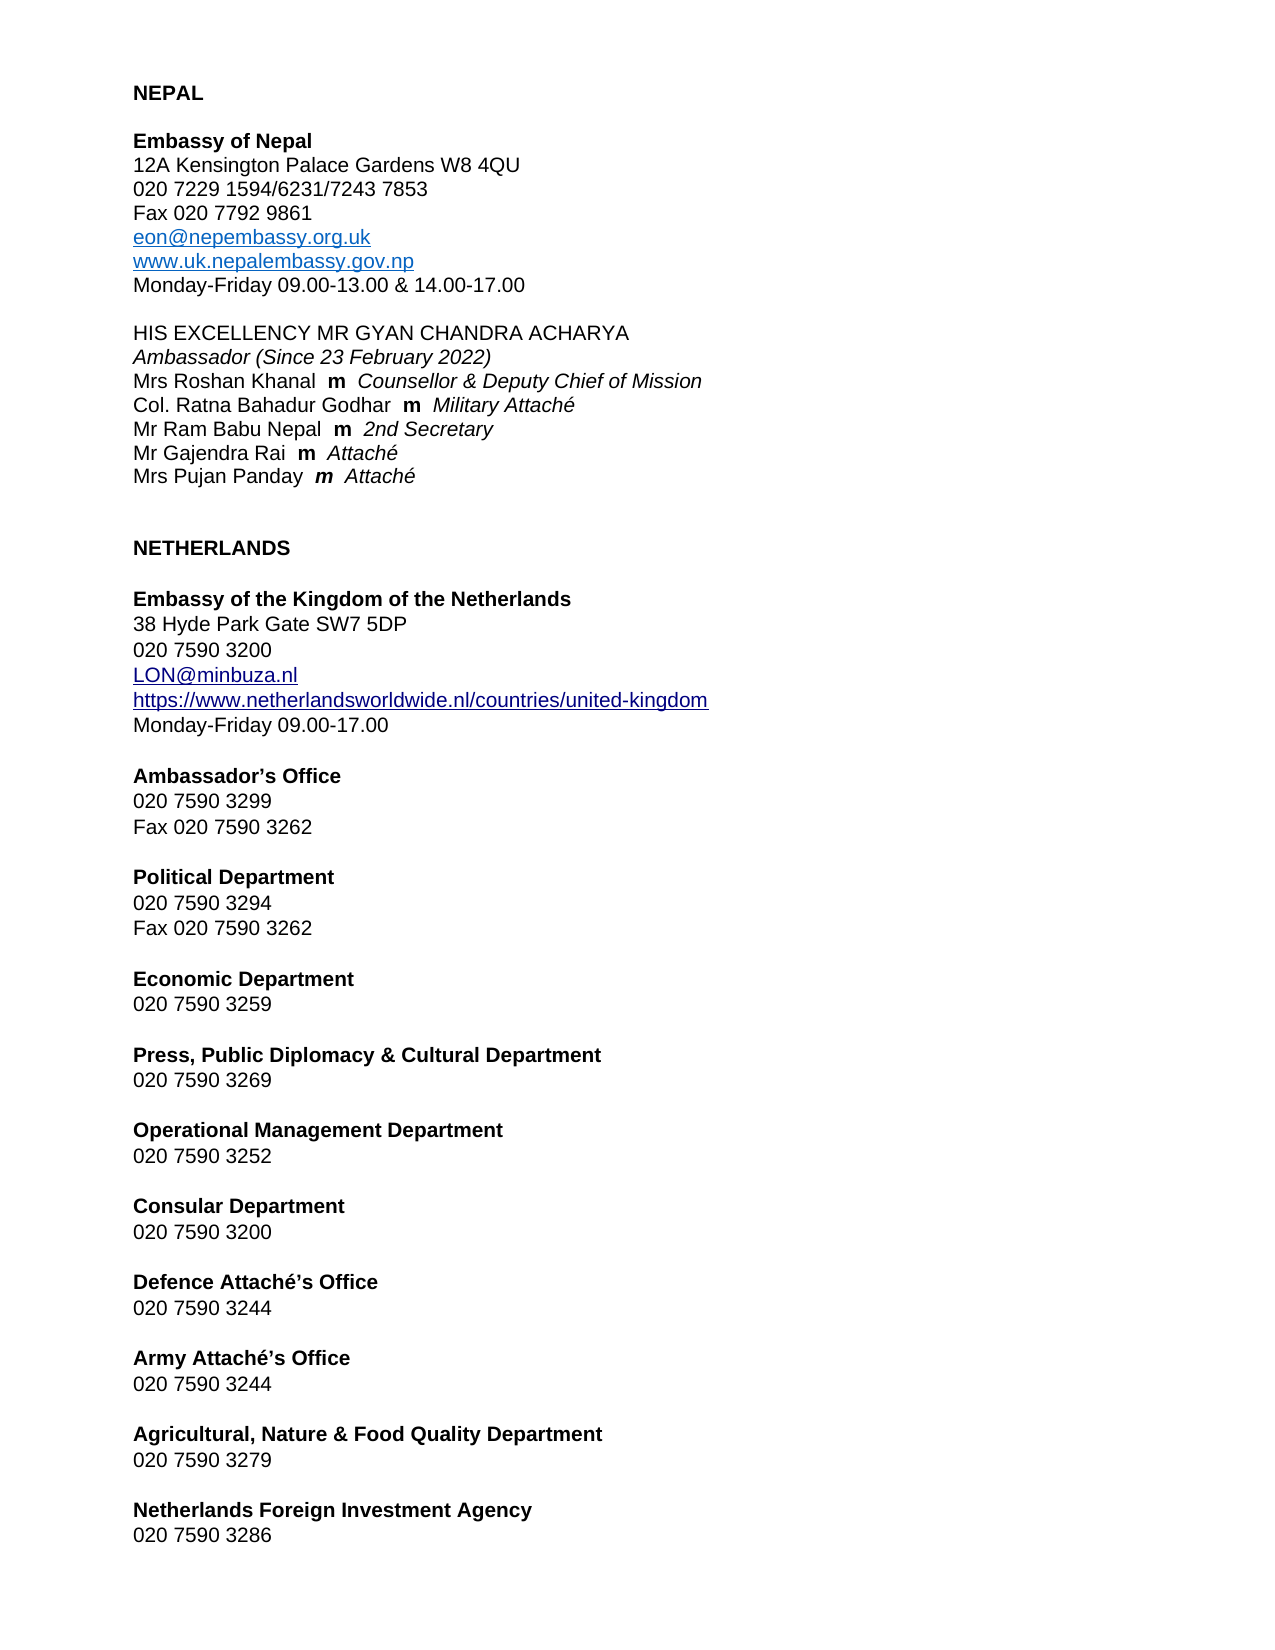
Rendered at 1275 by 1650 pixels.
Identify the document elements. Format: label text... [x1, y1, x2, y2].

text Embassy of the Kingdom of the Netherlands [133, 587, 1181, 611]
text 020 7590 3200 [133, 1219, 1181, 1243]
text eon@nepembassy.org.uk [133, 225, 1181, 249]
text Mrs Pujan Panday m Attaché [133, 464, 1181, 488]
text Fax 020 7590 3262 [133, 814, 1181, 838]
text Embassy of Nepal [133, 129, 1181, 153]
text https://www.netherlandsworldwide.nl/countries/united-kingdom [133, 688, 1181, 712]
text Monday-Friday 09.00-13.00 & 14.00-17.00 [133, 273, 1181, 297]
text Col. Ratna Bahadur Godhar m Military Attaché [133, 392, 1181, 416]
text Mr Ram Babu Nepal m 2nd Secretary [133, 416, 1181, 440]
text Press, Public Diplomacy & Cultural Department [133, 1042, 1181, 1066]
text Army Attaché’s Office [133, 1346, 1181, 1370]
text Fax 020 7590 3262 [133, 916, 1181, 940]
text Fax 020 7792 9861 [133, 201, 1181, 225]
text 020 7590 3244 [133, 1371, 1181, 1395]
text Defence Attaché’s Office [133, 1270, 1181, 1294]
text Consular Department [133, 1194, 1181, 1218]
text Agricultural, Nature & Food Quality Department [133, 1422, 1181, 1446]
text Mrs Roshan Khanal m Counsellor & Deputy Chief of Mission [133, 368, 1181, 392]
text LON@minbuza.nl [133, 663, 1181, 687]
text Ambassador’s Office [133, 764, 1181, 788]
text NETHERLANDS [133, 536, 1181, 560]
text 020 7590 3294 [133, 891, 1181, 914]
text Mr Gajendra Rai m Attaché [133, 440, 1181, 464]
text 020 7590 3200 [133, 637, 1181, 661]
text Economic Department [133, 966, 1181, 990]
text 020 7590 3269 [133, 1068, 1181, 1092]
text Political Department [133, 865, 1181, 889]
text 020 7590 3259 [133, 992, 1181, 1016]
text 020 7590 3279 [133, 1447, 1181, 1471]
text NEPAL [133, 81, 1181, 105]
text 12A Kensington Palace Gardens W8 4QU [133, 153, 1181, 177]
text Netherlands Foreign Investment Agency [133, 1498, 1181, 1522]
text 020 7590 3252 [133, 1144, 1181, 1168]
text 020 7229 1594/6231/7243 7853 [133, 177, 1181, 201]
text Ambassador (Since 23 February 2022) [133, 344, 1181, 368]
text 020 7590 3286 [133, 1523, 1181, 1547]
text 020 7590 3244 [133, 1296, 1181, 1319]
text Monday-Friday 09.00-17.00 [133, 713, 1181, 737]
text 020 7590 3299 [133, 789, 1181, 813]
text Operational Management Department [133, 1118, 1181, 1142]
text 38 Hyde Park Gate SW7 5DP [133, 612, 1181, 636]
text HIS EXCELLENCY MR GYAN CHANDRA ACHARYA [133, 321, 1181, 344]
text www.uk.nepalembassy.gov.np [133, 249, 1181, 273]
